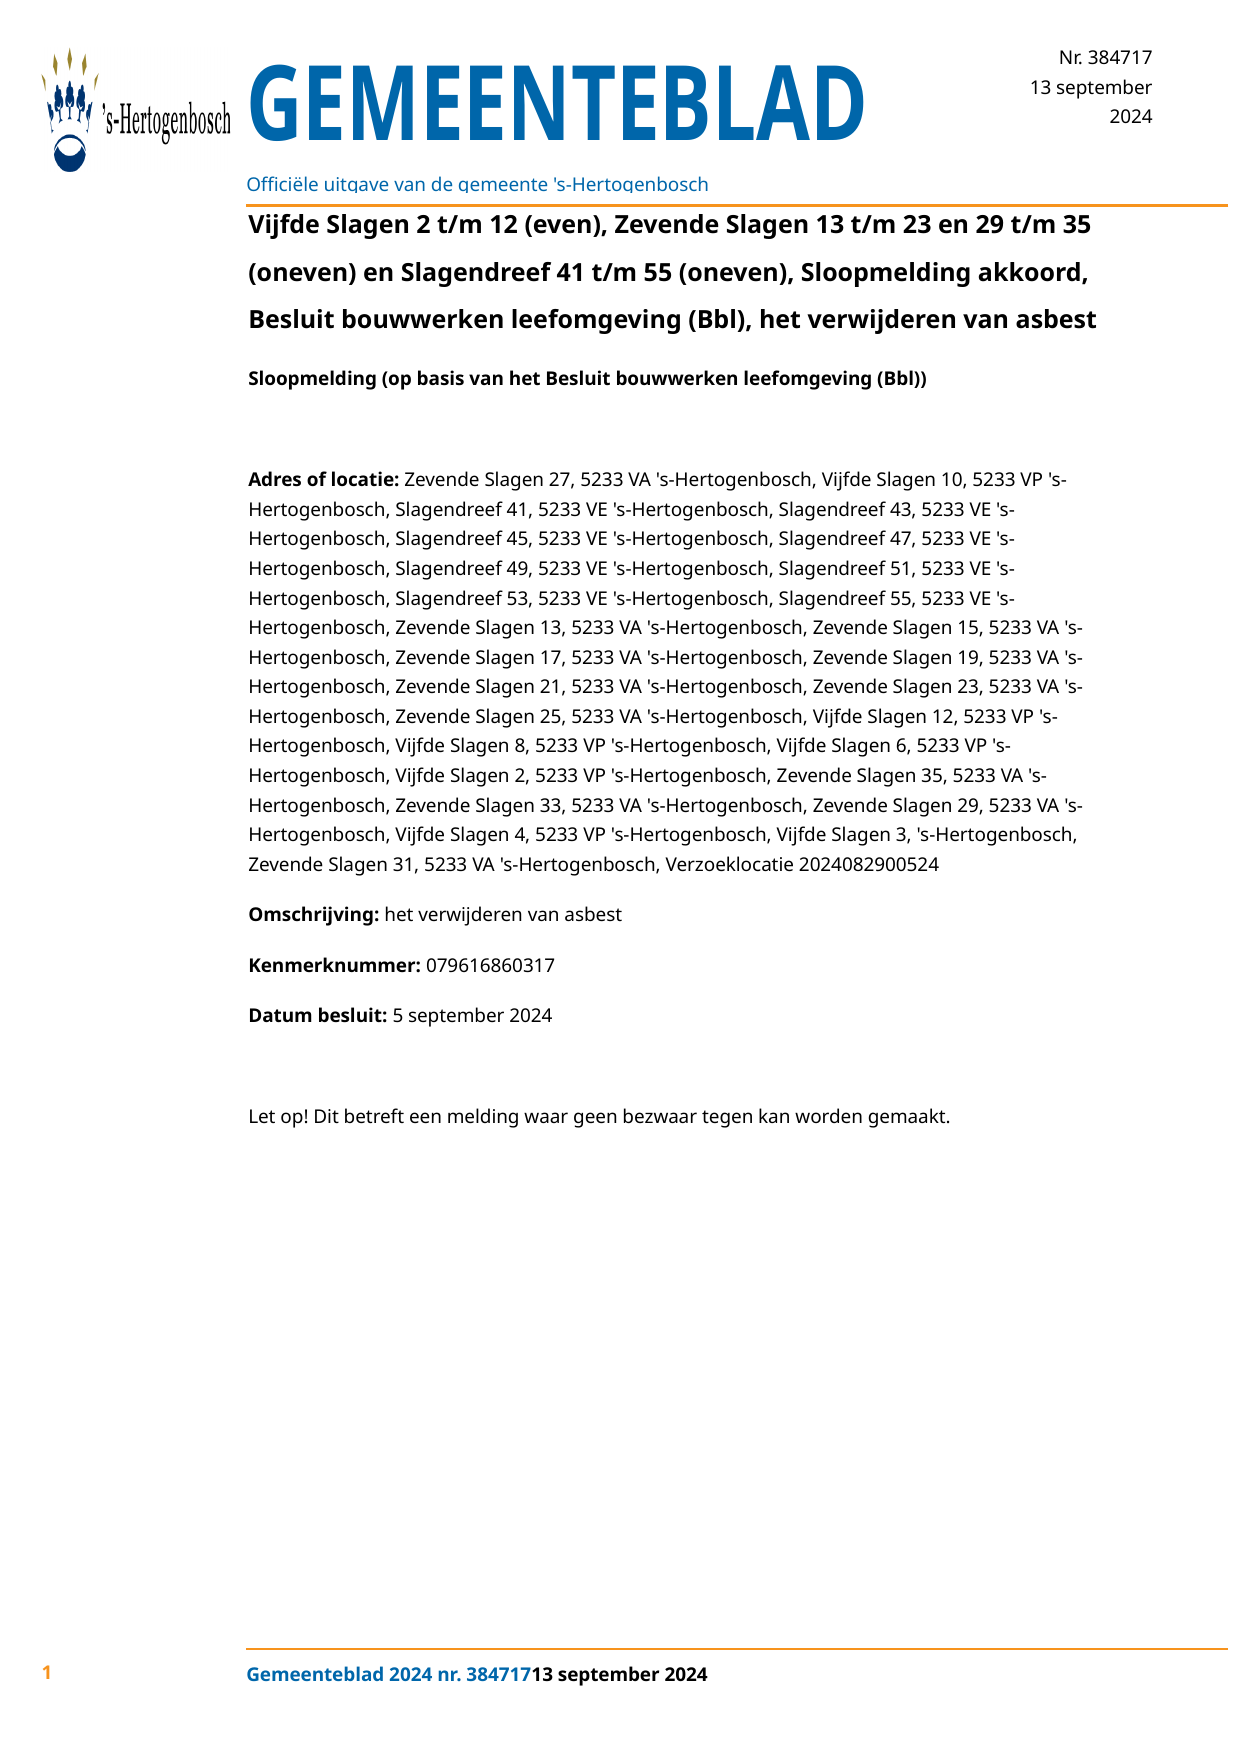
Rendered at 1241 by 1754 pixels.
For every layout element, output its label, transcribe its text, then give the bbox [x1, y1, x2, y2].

text Vijfde Slagen 2 t/m 12 (even), Zevende Slagen 13 t/m 23 en 29 t/m 35 (oneven) en Slagendreef 41 t/m 55 (oneven), Sloopmelding akkoord, Besluit bouwwerken leefomgeving (Bbl), het verwijderen van asbest [248, 207, 1152, 336]
text Adres of locatie: Zevende Slagen 27, 5233 VA 's-Hertogenbosch, Vijfde Slagen 10, 5233 VP 's-Hertogenbosch, Slagendreef 41, 5233 VE 's-Hertogenbosch, Slagendreef 43, 5233 VE 's-Hertogenbosch, Slagendreef 45, 5233 VE 's-Hertogenbosch, Slagendreef 47, 5233 VE 's-Hertogenbosch, Slagendreef 49, 5233 VE 's-Hertogenbosch, Slagendreef 51, 5233 VE 's-Hertogenbosch, Slagendreef 53, 5233 VE 's-Hertogenbosch, Slagendreef 55, 5233 VE 's-Hertogenbosch, Zevende Slagen 13, 5233 VA 's-Hertogenbosch, Zevende Slagen 15, 5233 VA 's-Hertogenbosch, Zevende Slagen 17, 5233 VA 's-Hertogenbosch, Zevende Slagen 19, 5233 VA 's-Hertogenbosch, Zevende Slagen 21, 5233 VA 's-Hertogenbosch, Zevende Slagen 23, 5233 VA 's-Hertogenbosch, Zevende Slagen 25, 5233 VA 's-Hertogenbosch, Vijfde Slagen 12, 5233 VP 's-Hertogenbosch, Vijfde Slagen 8, 5233 VP 's-Hertogenbosch, Vijfde Slagen 6, 5233 VP 's-Hertogenbosch, Vijfde Slagen 2, 5233 VP 's-Hertogenbosch, Zevende Slagen 35, 5233 VA 's-Hertogenbosch, Zevende Slagen 33, 5233 VA 's-Hertogenbosch, Zevende Slagen 29, 5233 VA 's-Hertogenbosch, Vijfde Slagen 4, 5233 VP 's-Hertogenbosch, Vijfde Slagen 3, 's-Hertogenbosch, Zevende Slagen 31, 5233 VA 's-Hertogenbosch, Verzoeklocatie 2024082900524 [248, 466, 1152, 877]
text Let op! Dit betreft een melding waar geen bezwaar tegen kan worden gemaakt. [248, 1103, 1152, 1129]
picture [41, 47, 231, 172]
text Datum besluit: 5 september 2024 [248, 1002, 1152, 1028]
text Omschrijving: het verwijderen van asbest [248, 901, 1152, 927]
text Kenmerknummer: 079616860317 [248, 952, 1152, 977]
text Sloopmelding (op basis van het Besluit bouwwerken leefomgeving (Bbl)) [248, 366, 1152, 391]
